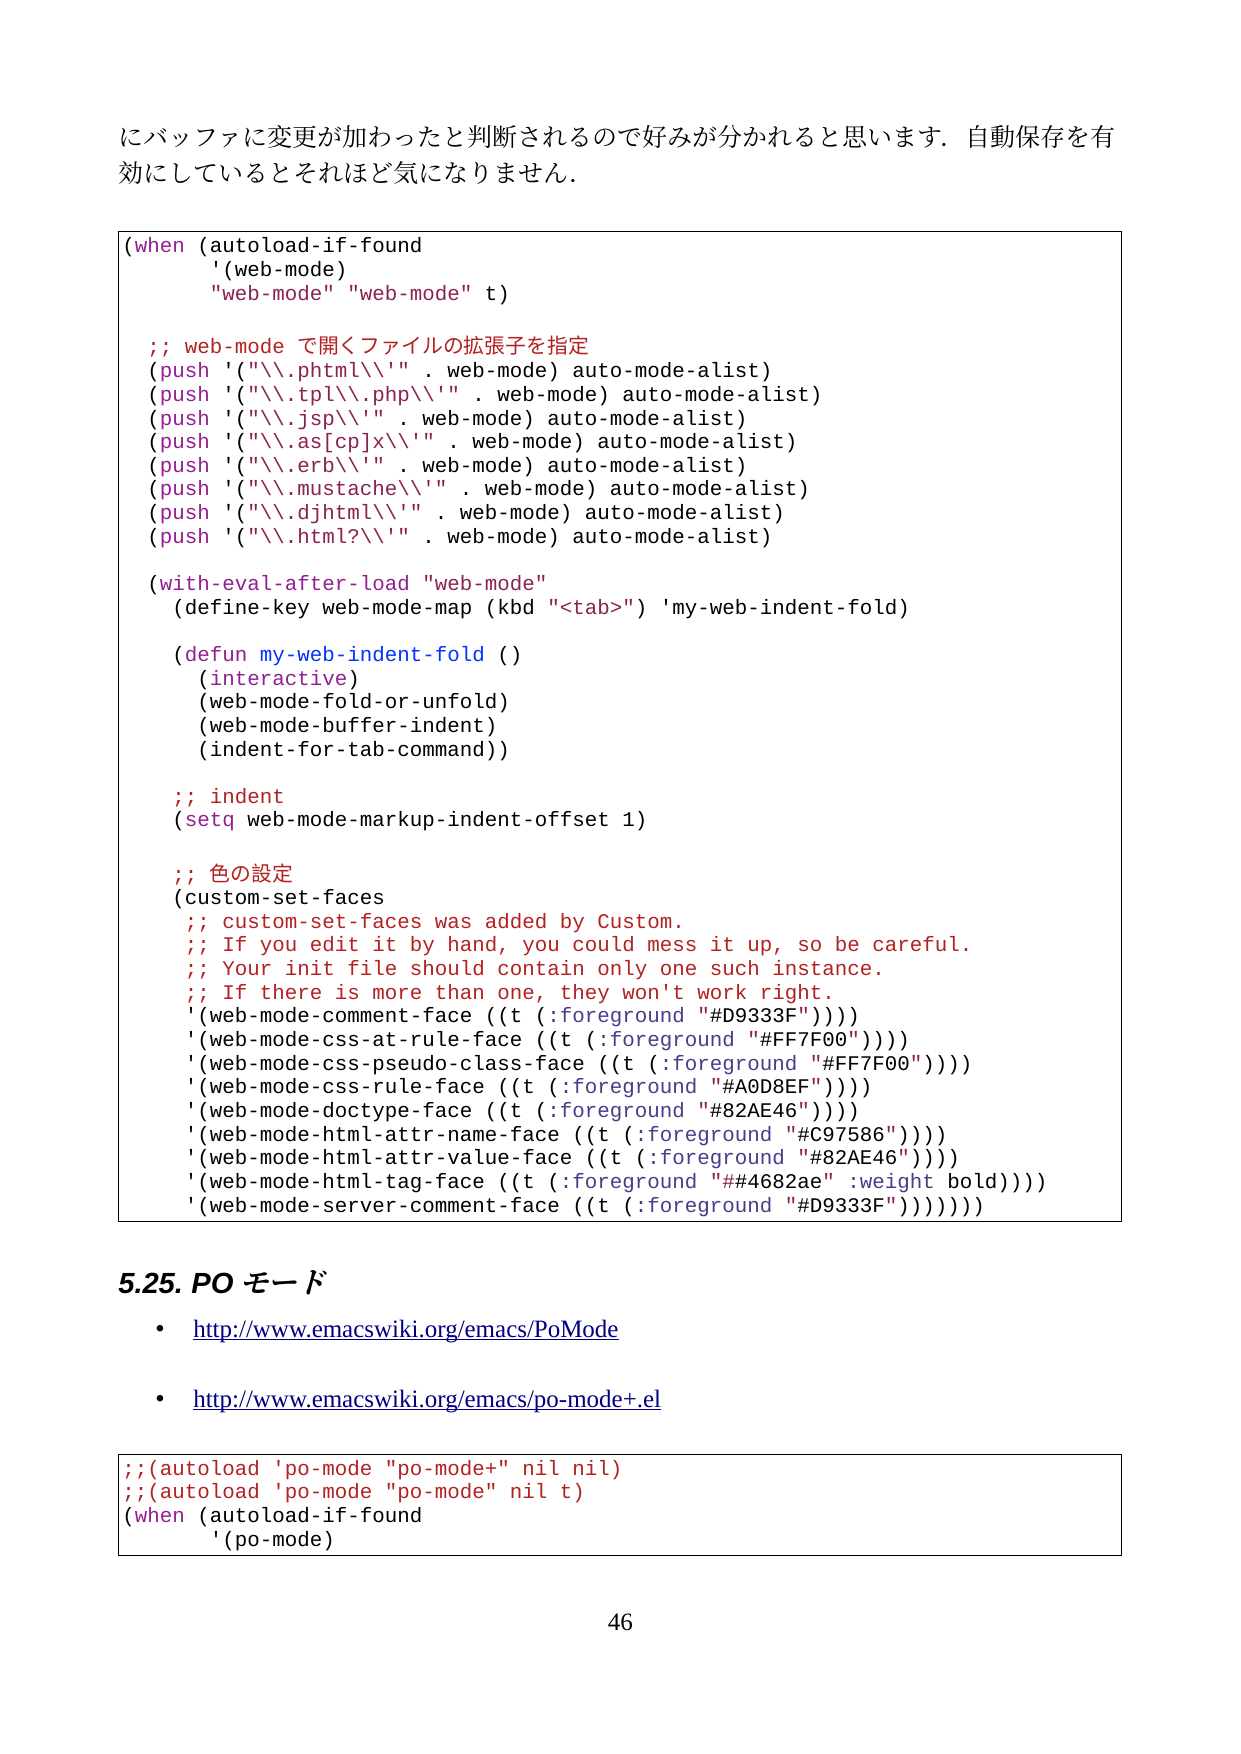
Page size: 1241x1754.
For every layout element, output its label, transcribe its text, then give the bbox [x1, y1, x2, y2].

text (defun my-web-indent-fold () [119, 640, 1121, 664]
text '(web-mode-css-at-rule-face ((t (:foreground "#FF7F00")))) [119, 1025, 1121, 1049]
text (push '("\\.djhtml\\'" . web-mode) auto-mode-alist) [119, 498, 1121, 522]
text (push '("\\.erb\\'" . web-mode) auto-mode-alist) [119, 451, 1121, 474]
subtitle POモード [118, 1259, 1122, 1301]
text (interactive) [119, 664, 1121, 687]
text (web-mode-fold-or-unfold) [119, 687, 1121, 711]
text (indent-for-tab-command)) [119, 734, 1121, 758]
text '(web-mode-doctype-face ((t (:foreground "#82AE46")))) [119, 1096, 1121, 1120]
text '(web-mode) [119, 255, 1121, 278]
text ;; If there is more than one, they won't work right. [119, 978, 1121, 1001]
list http://www.emacswiki.org/emacs/PoMode [156, 1314, 1122, 1371]
text (push '("\\.tpl\\.php\\'" . web-mode) auto-mode-alist) [119, 380, 1121, 403]
text (push '("\\.jsp\\'" . web-mode) auto-mode-alist) [119, 403, 1121, 427]
text '(web-mode-comment-face ((t (:foreground "#D9333F")))) [119, 1001, 1121, 1025]
text ;; 色の設定 [119, 853, 1121, 883]
text にバッファに変更が加わったと判断されるので好みが分かれると思います．自動保存を有効にしているとそれほど気になりません． [118, 118, 1122, 219]
text '(web-mode-css-pseudo-class-face ((t (:foreground "#FF7F00")))) [119, 1049, 1121, 1072]
text '(web-mode-server-comment-face ((t (:foreground "#D9333F"))))))) [119, 1191, 1121, 1221]
text ;;(autoload 'po-mode "po-mode+" nil nil) [119, 1455, 1121, 1478]
text ;; custom-set-faces was added by Custom. [119, 907, 1121, 931]
text (push '("\\.mustache\\'" . web-mode) auto-mode-alist) [119, 474, 1121, 498]
text '(web-mode-css-rule-face ((t (:foreground "#A0D8EF")))) [119, 1072, 1121, 1096]
list http://www.emacswiki.org/emacs/po-mode+.el [156, 1384, 1122, 1441]
text '(web-mode-html-tag-face ((t (:foreground "##4682ae" :weight bold)))) [119, 1167, 1121, 1191]
text (custom-set-faces [119, 883, 1121, 907]
text (when (autoload-if-found [119, 1501, 1121, 1525]
text (setq web-mode-markup-indent-offset 1) [119, 806, 1121, 829]
text '(po-mode) [119, 1525, 1121, 1555]
text (with-eval-after-load "web-mode" [119, 569, 1121, 593]
text '(web-mode-html-attr-name-face ((t (:foreground "#C97586")))) [119, 1120, 1121, 1143]
text ;; indent [119, 782, 1121, 806]
text (push '("\\.phtml\\'" . web-mode) auto-mode-alist) [119, 356, 1121, 380]
text "web-mode" "web-mode" t) [119, 278, 1121, 302]
text ;; If you edit it by hand, you could mess it up, so be careful. [119, 931, 1121, 954]
text (web-mode-buffer-indent) [119, 711, 1121, 734]
text (define-key web-mode-map (kbd "<tab>") 'my-web-indent-fold) [119, 593, 1121, 616]
text '(web-mode-html-attr-value-face ((t (:foreground "#82AE46")))) [119, 1143, 1121, 1167]
text ;; Your init file should contain only one such instance. [119, 954, 1121, 978]
text (push '("\\.html?\\'" . web-mode) auto-mode-alist) [119, 522, 1121, 545]
text ;;(autoload 'po-mode "po-mode" nil t) [119, 1478, 1121, 1501]
text (when (autoload-if-found [119, 232, 1121, 255]
text ;; web-mode で開くファイルの拡張子を指定 [119, 326, 1121, 356]
text (push '("\\.as[cp]x\\'" . web-mode) auto-mode-alist) [119, 427, 1121, 451]
